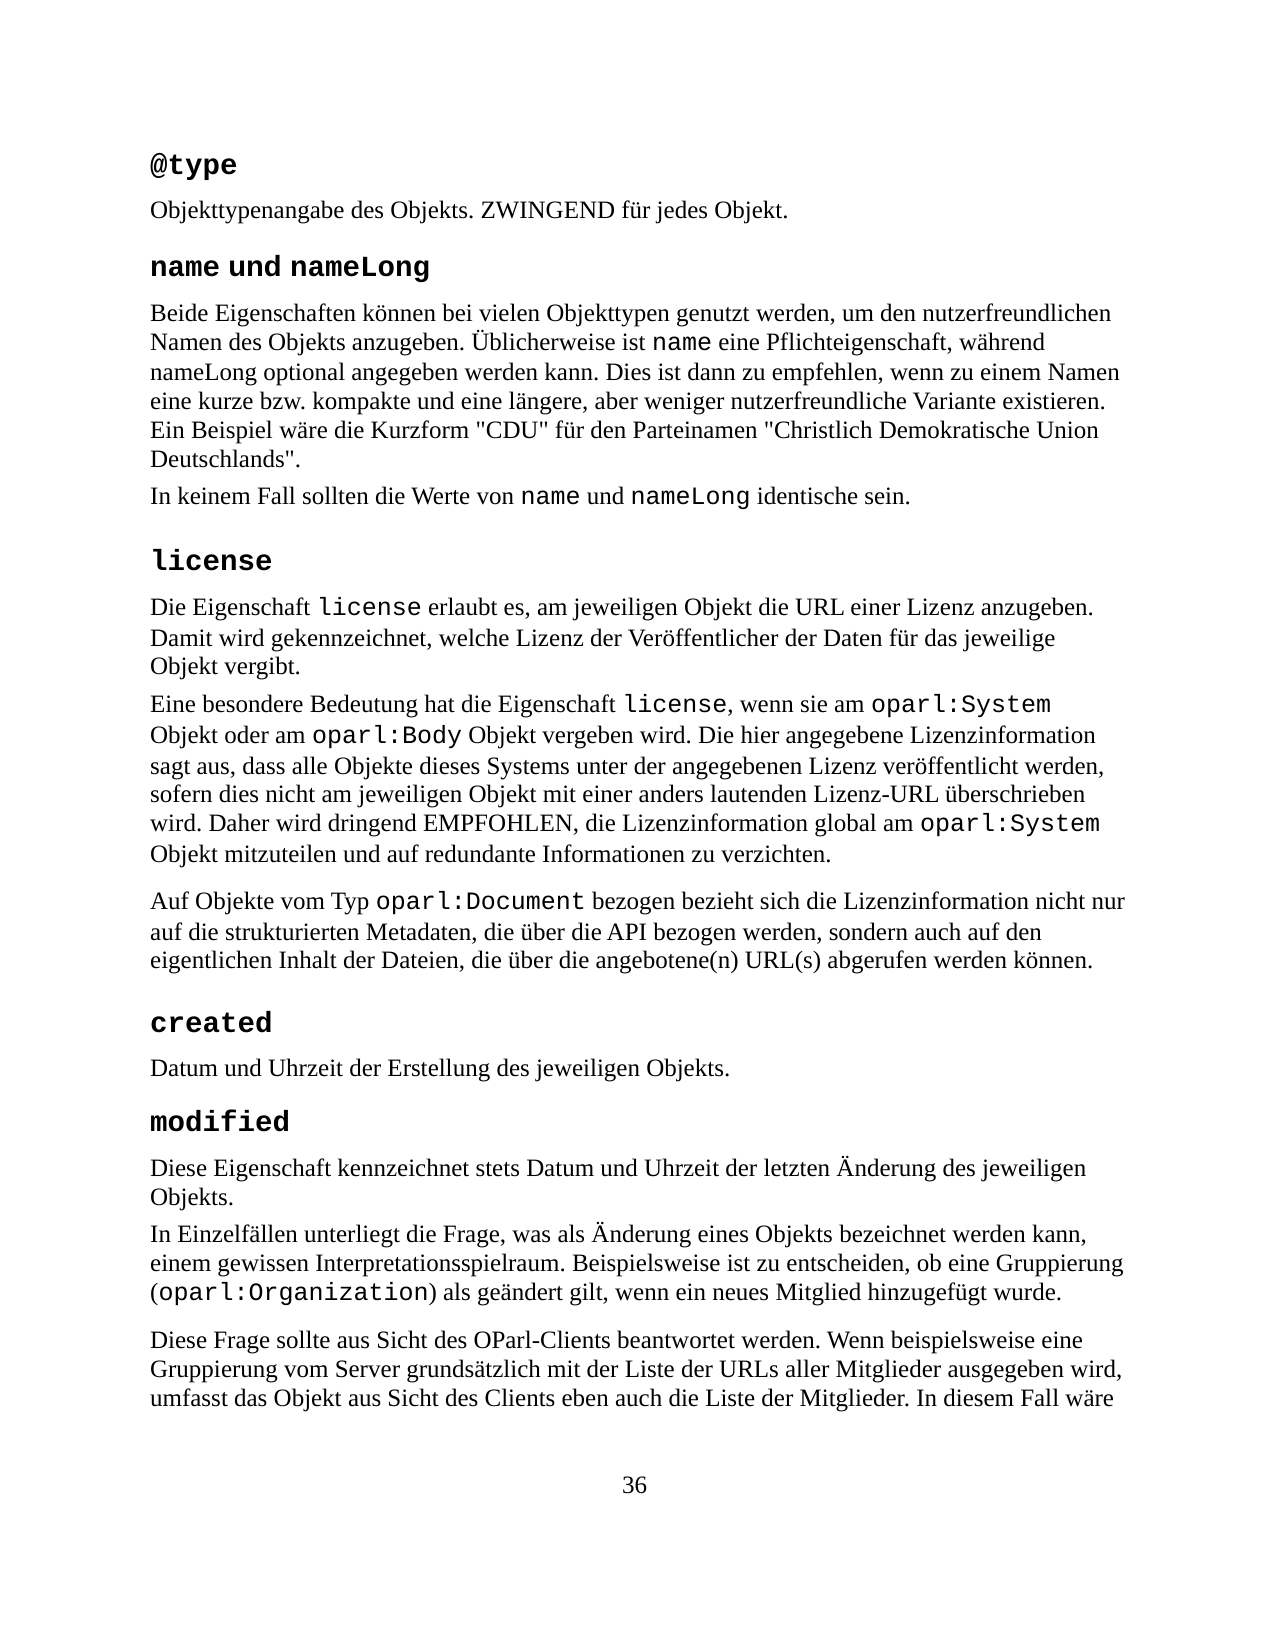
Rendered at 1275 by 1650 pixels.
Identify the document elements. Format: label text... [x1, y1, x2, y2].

text Diese Frage sollte aus Sicht des OParl-Clients beantwortet werden. Wenn beispielsweise eine Gruppierung vom Server grundsätzlich mit der Liste der URLs aller Mitglieder ausgegeben wird, umfasst das Objekt aus Sicht des Clients eben auch die Liste der Mitglieder. In diesem Fall wäre [150, 1326, 1125, 1412]
text Datum und Uhrzeit der Erstellung des jeweiligen Objekts. [150, 1053, 1125, 1082]
text Auf Objekte vom Typ oparl:Document bezogen bezieht sich die Lizenzinformation nicht nur auf die strukturierten Metadaten, die über die API bezogen werden, sondern auch auf den eigentlichen Inhalt der Dateien, die über die angebotene(n) URL(s) abgerufen werden können. [150, 886, 1125, 974]
text Beide Eigenschaften können bei vielen Objekttypen genutzt werden, um den nutzerfreundlichen Namen des Objekts anzugeben. Üblicherweise ist name eine Pflichteigenschaft, während nameLong optional angegeben werden kann. Dies ist dann zu empfehlen, wenn zu einem Namen eine kurze bzw. kompakte und eine längere, aber weniger nutzerfreundliche Variante existieren. Ein Beispiel wäre die Kurzform "CDU" für den Parteinamen "Christlich Demokratische Union Deutschlands". [150, 298, 1125, 472]
text Eine besondere Bedeutung hat die Eigenschaft license, wenn sie am oparl:System Objekt oder am oparl:Body Objekt vergeben wird. Die hier angegebene Lizenzinformation sagt aus, dass alle Objekte dieses Systems unter der angegebenen Lizenz veröffentlicht werden, sofern dies nicht am jeweiligen Objekt mit einer anders lautenden Lizenz-URL überschrieben wird. Daher wird dringend EMPFOHLEN, die Lizenzinformation global am oparl:System Objekt mitzuteilen und auf redundante Informationen zu verzichten. [150, 689, 1125, 868]
text In Einzelfällen unterliegt die Frage, was als Änderung eines Objekts bezeichnet werden kann, einem gewissen Interpretationsspielraum. Beispielsweise ist zu entscheiden, ob eine Gruppierung (oparl:Organization) als geändert gilt, wenn ein neues Mitglied hinzugefügt wurde. [150, 1219, 1125, 1308]
text Die Eigenschaft license erlaubt es, am jeweiligen Objekt die URL einer Lizenz anzugeben. Damit wird gekennzeichnet, welche Lizenz der Veröffentlicher der Daten für das jeweilige Objekt vergibt. [150, 592, 1125, 680]
subtitle modified [150, 1107, 1125, 1140]
subtitle @type [150, 150, 1125, 183]
text In keinem Fall sollten die Werte von name und nameLong identische sein. [150, 481, 1125, 512]
subtitle created [150, 1008, 1125, 1041]
text Diese Eigenschaft kennzeichnet stets Datum und Uhrzeit der letzten Änderung des jeweiligen Objekts. [150, 1153, 1125, 1210]
text Objekttypenangabe des Objekts. ZWINGEND für jedes Objekt. [150, 196, 1125, 224]
subtitle name und nameLong [150, 249, 1125, 285]
subtitle license [150, 546, 1125, 579]
